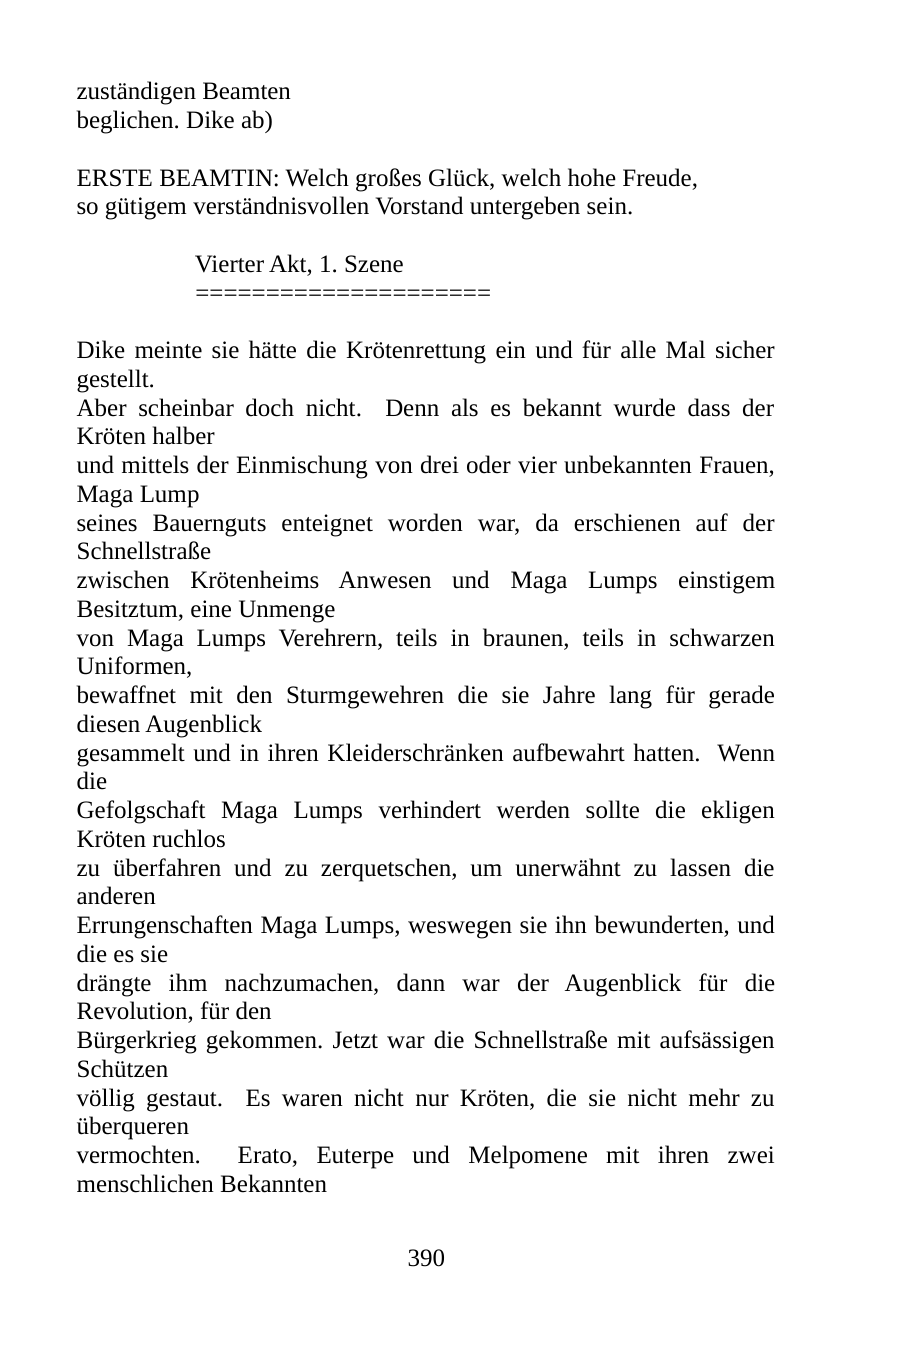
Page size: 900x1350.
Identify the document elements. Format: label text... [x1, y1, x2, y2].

text vermochten. Erato, Euterpe und Melpomene mit ihren zwei menschlichen Bekannten [76, 1140, 776, 1198]
text zuständigen Beamten [76, 76, 776, 105]
text Gefolgschaft Maga Lumps verhindert werden sollte die ekligen Kröten ruchlos [76, 795, 776, 853]
text bewaffnet mit den Sturmgewehren die sie Jahre lang für gerade diesen Augenblick [76, 680, 776, 738]
text seines Bauernguts enteignet worden war, da erschienen auf der Schnellstraße [76, 508, 776, 565]
text beglichen. Dike ab) [76, 105, 776, 134]
text Bürgerkrieg gekommen. Jetzt war die Schnellstraße mit aufsässigen Schützen [76, 1025, 776, 1083]
text völlig gestaut. Es waren nicht nur Kröten, die sie nicht mehr zu überqueren [76, 1083, 776, 1140]
text ===================== [76, 278, 776, 306]
text zu überfahren und zu zerquetschen, um unerwähnt zu lassen die anderen [76, 853, 776, 910]
text von Maga Lumps Verehrern, teils in braunen, teils in schwarzen Uniformen, [76, 623, 776, 680]
text gesammelt und in ihren Kleiderschränken aufbewahrt hatten. Wenn die [76, 738, 776, 795]
text drängte ihm nachzumachen, dann war der Augenblick für die Revolution, für den [76, 968, 776, 1025]
text ERSTE BEAMTIN: Welch großes Glück, welch hohe Freude, [76, 163, 776, 191]
text Errungenschaften Maga Lumps, weswegen sie ihn bewunderten, und die es sie [76, 910, 776, 968]
text so gütigem verständnisvollen Vorstand untergeben sein. [76, 191, 776, 220]
text Dike meinte sie hätte die Krötenrettung ein und für alle Mal sicher gestellt. [76, 335, 776, 393]
text zwischen Krötenheims Anwesen und Maga Lumps einstigem Besitztum, eine Unmenge [76, 565, 776, 623]
text Vierter Akt, 1. Szene [76, 249, 776, 278]
text Aber scheinbar doch nicht. Denn als es bekannt wurde dass der Kröten halber [76, 393, 776, 450]
text und mittels der Einmischung von drei oder vier unbekannten Frauen, Maga Lump [76, 450, 776, 508]
